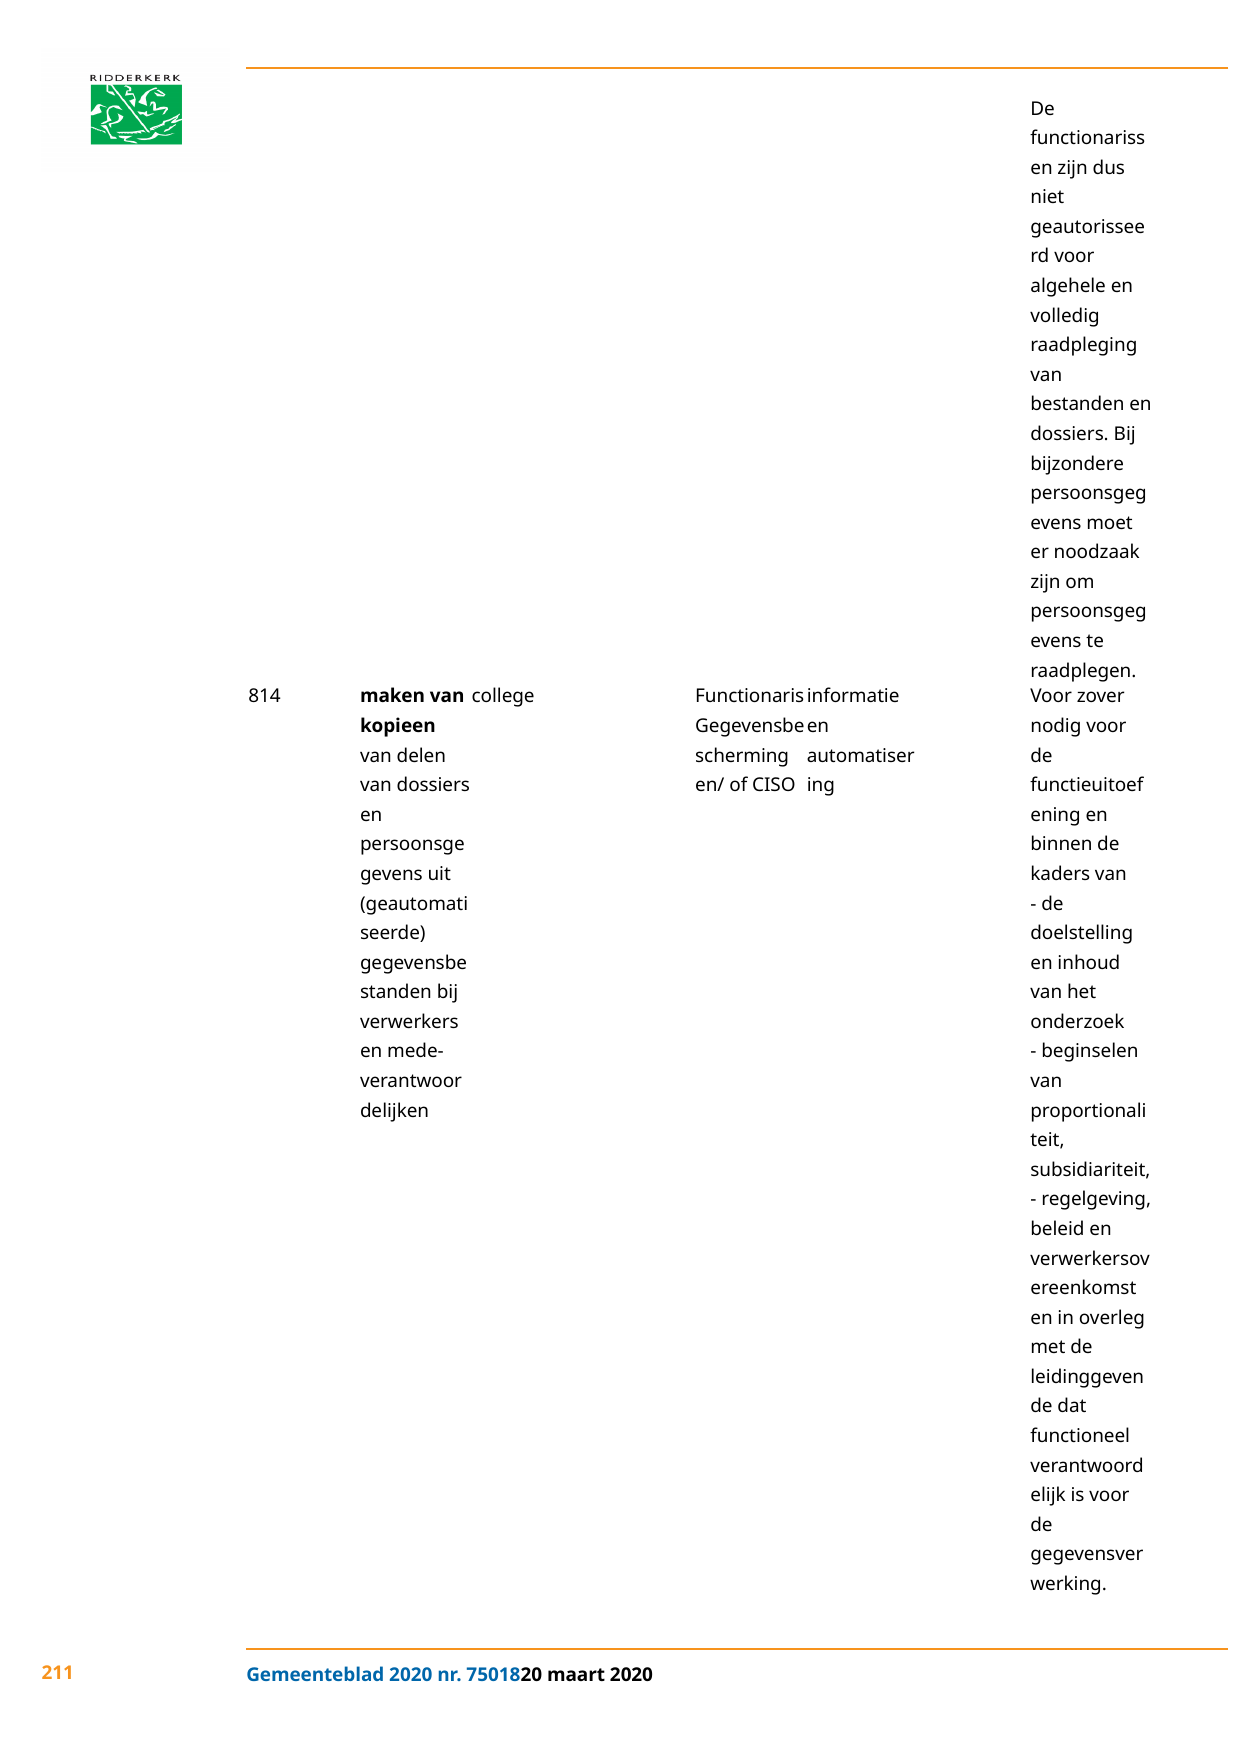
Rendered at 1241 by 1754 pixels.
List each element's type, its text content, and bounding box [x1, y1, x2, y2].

table_cell [695, 95, 807, 683]
table_cell [360, 95, 471, 683]
picture [41, 47, 231, 172]
table_cell maken van kopieen van delen van dossiers en persoonsgegevens uit (geautomatiseerde) gegevensbestanden bij verwerkers en mede-verantwoordelijken [360, 683, 471, 1596]
table_cell Functionaris Gegevensbescherming en/ of CISO [695, 683, 807, 1596]
table_cell college [471, 683, 583, 1596]
table_cell Voor zover nodig voor de functieuitoefening en binnen de kaders van - de doelstelling en inhoud van het onderzoek - beginselen van proportionaliteit, subsidiariteit, - regelgeving, beleid en verwerkersovereenkomst en in overleg met de leidinggevende dat functioneel verantwoordelijk is voor de gegevensverwerking. [1030, 683, 1152, 1596]
table_cell [583, 95, 695, 683]
table_cell [583, 683, 695, 1596]
table_cell [248, 95, 360, 683]
table_cell [471, 95, 583, 683]
table_cell De functionarissen zijn dus niet geautorisseerd voor algehele en volledig raadpleging van bestanden en dossiers. Bij bijzondere persoonsgegevens moet er noodzaak zijn om persoonsgegevens te raadplegen. [1030, 95, 1152, 683]
table_cell [918, 683, 1030, 1596]
table_cell 814 [248, 683, 360, 1596]
table_cell [918, 95, 1030, 683]
table_cell informatie en automatisering [807, 683, 918, 1596]
table_cell [807, 95, 918, 683]
